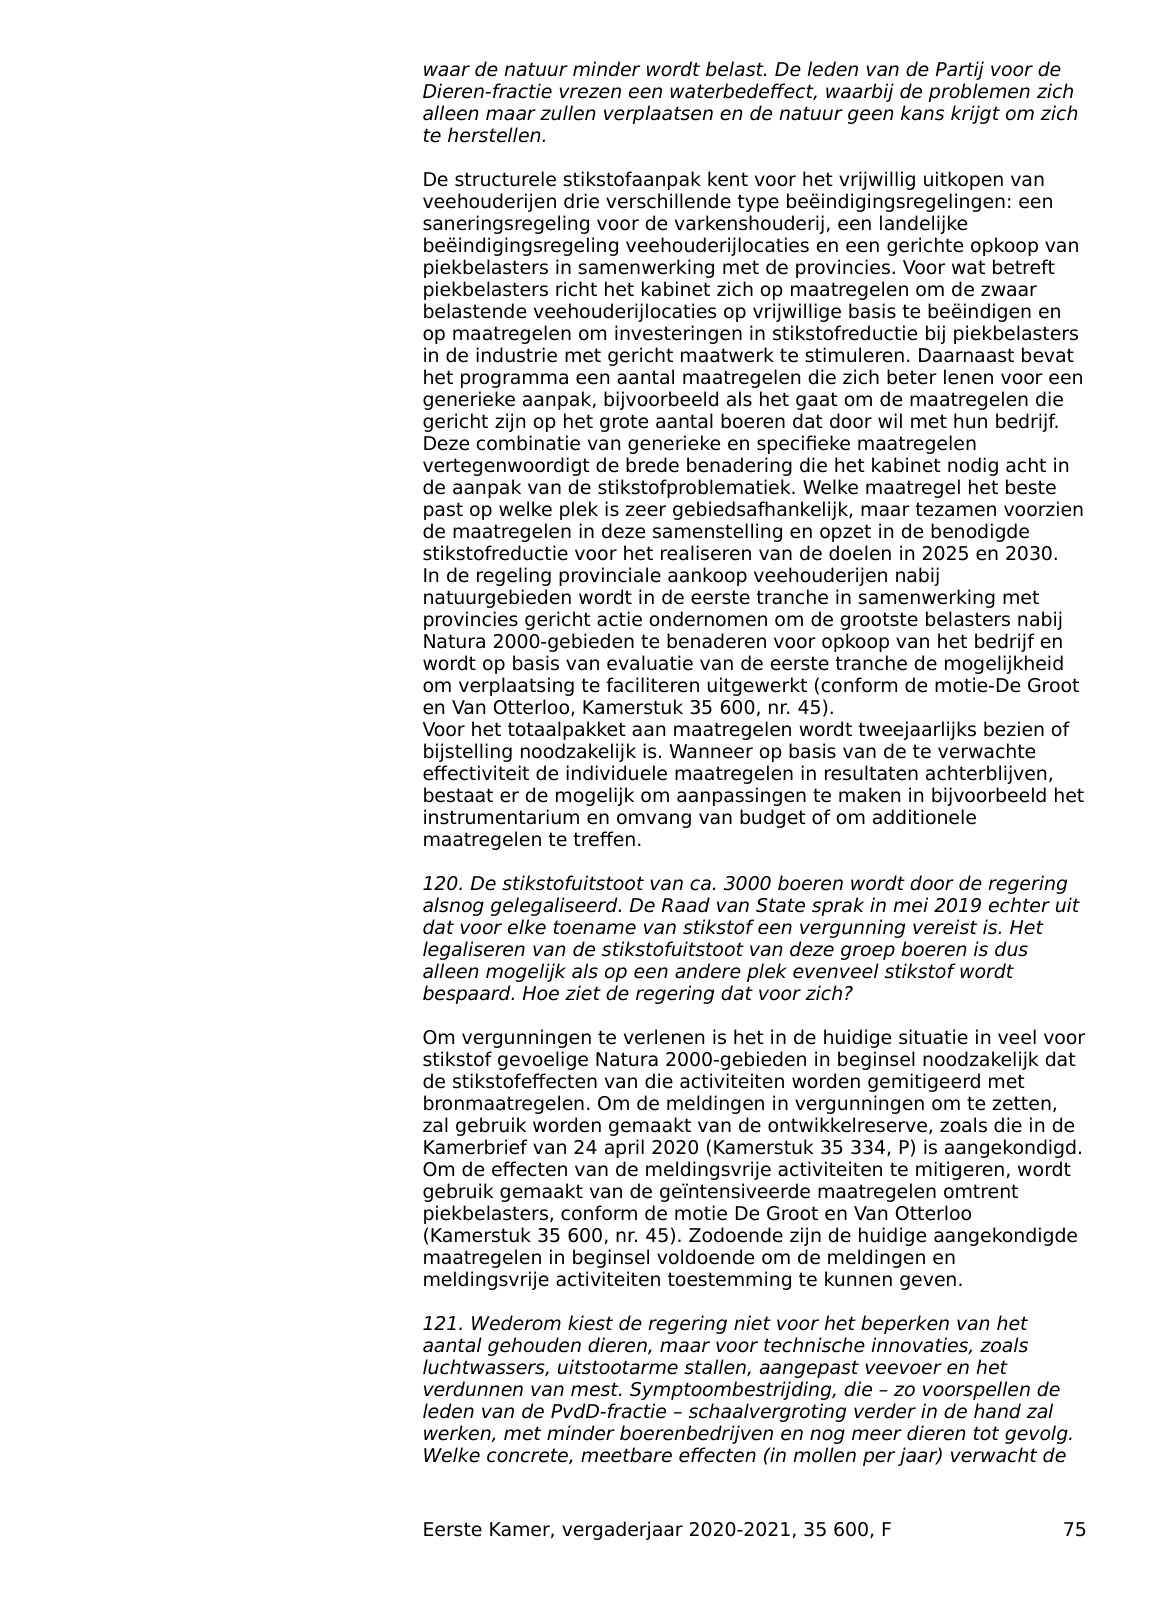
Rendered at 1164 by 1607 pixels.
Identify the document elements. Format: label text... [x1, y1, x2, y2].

text In de regeling provinciale aankoop veehouderijen nabij natuurgebieden wordt in de eerste tranche in samenwerking met provincies gericht actie ondernomen om de grootste belasters nabij Natura 2000-gebieden te benaderen voor opkoop van het bedrijf en wordt op basis van evaluatie van de eerste tranche de mogelijkheid om verplaatsing te faciliteren uitgewerkt (conform de motie-De Groot en Van Otterloo, Kamerstuk 35 600, nr. 45). [422, 565, 1087, 719]
text waar de natuur minder wordt belast. De leden van de Partij voor de Dieren-fractie vrezen een waterbedeffect, waarbij de problemen zich alleen maar zullen verplaatsen en de natuur geen kans krijgt om zich te herstellen. [422, 59, 1087, 147]
text Voor het totaalpakket aan maatregelen wordt tweejaarlijks bezien of bijstelling noodzakelijk is. Wanneer op basis van de te verwachte effectiviteit de individuele maatregelen in resultaten achterblijven, bestaat er de mogelijk om aanpassingen te maken in bijvoorbeeld het instrumentarium en omvang van budget of om additionele maatregelen te treffen. [422, 719, 1087, 851]
text 121. Wederom kiest de regering niet voor het beperken van het aantal gehouden dieren, maar voor technische innovaties, zoals luchtwassers, uitstootarme stallen, aangepast veevoer en het verdunnen van mest. Symptoombestrijding, die – zo voorspellen de leden van de PvdD-fractie – schaalvergroting verder in de hand zal werken, met minder boerenbedrijven en nog meer dieren tot gevolg. Welke concrete, meetbare effecten (in mollen per jaar) verwacht de [422, 1313, 1087, 1467]
text 120. De stikstofuitstoot van ca. 3000 boeren wordt door de regering alsnog gelegaliseerd. De Raad van State sprak in mei 2019 echter uit dat voor elke toename van stikstof een vergunning vereist is. Het legaliseren van de stikstofuitstoot van deze groep boeren is dus alleen mogelijk als op een andere plek evenveel stikstof wordt bespaard. Hoe ziet de regering dat voor zich? [422, 873, 1087, 1004]
text De structurele stikstofaanpak kent voor het vrijwillig uitkopen van veehouderijen drie verschillende type beëindigingsregelingen: een saneringsregeling voor de varkenshouderij, een landelijke beëindigingsregeling veehouderijlocaties en een gerichte opkoop van piekbelasters in samenwerking met de provincies. Voor wat betreft piekbelasters richt het kabinet zich op maatregelen om de zwaar belastende veehouderijlocaties op vrijwillige basis te beëindigen en op maatregelen om investeringen in stikstofreductie bij piekbelasters in de industrie met gericht maatwerk te stimuleren. Daarnaast bevat het programma een aantal maatregelen die zich beter lenen voor een generieke aanpak, bijvoorbeeld als het gaat om de maatregelen die gericht zijn op het grote aantal boeren dat door wil met hun bedrijf. Deze combinatie van generieke en specifieke maatregelen vertegenwoordigt de brede benadering die het kabinet nodig acht in de aanpak van de stikstofproblematiek. Welke maatregel het beste past op welke plek is zeer gebiedsafhankelijk, maar tezamen voorzien de maatregelen in deze samenstelling en opzet in de benodigde stikstofreductie voor het realiseren van de doelen in 2025 en 2030. [422, 169, 1087, 565]
text Om vergunningen te verlenen is het in de huidige situatie in veel voor stikstof gevoelige Natura 2000-gebieden in beginsel noodzakelijk dat de stikstofeffecten van die activiteiten worden gemitigeerd met bronmaatregelen. Om de meldingen in vergunningen om te zetten, zal gebruik worden gemaakt van de ontwikkelreserve, zoals die in de Kamerbrief van 24 april 2020 (Kamerstuk 35 334, P) is aangekondigd. Om de effecten van de meldingsvrije activiteiten te mitigeren, wordt gebruik gemaakt van de geïntensiveerde maatregelen omtrent piekbelasters, conform de motie De Groot en Van Otterloo (Kamerstuk 35 600, nr. 45). Zodoende zijn de huidige aangekondigde maatregelen in beginsel voldoende om de meldingen en meldingsvrije activiteiten toestemming te kunnen geven. [422, 1027, 1087, 1291]
